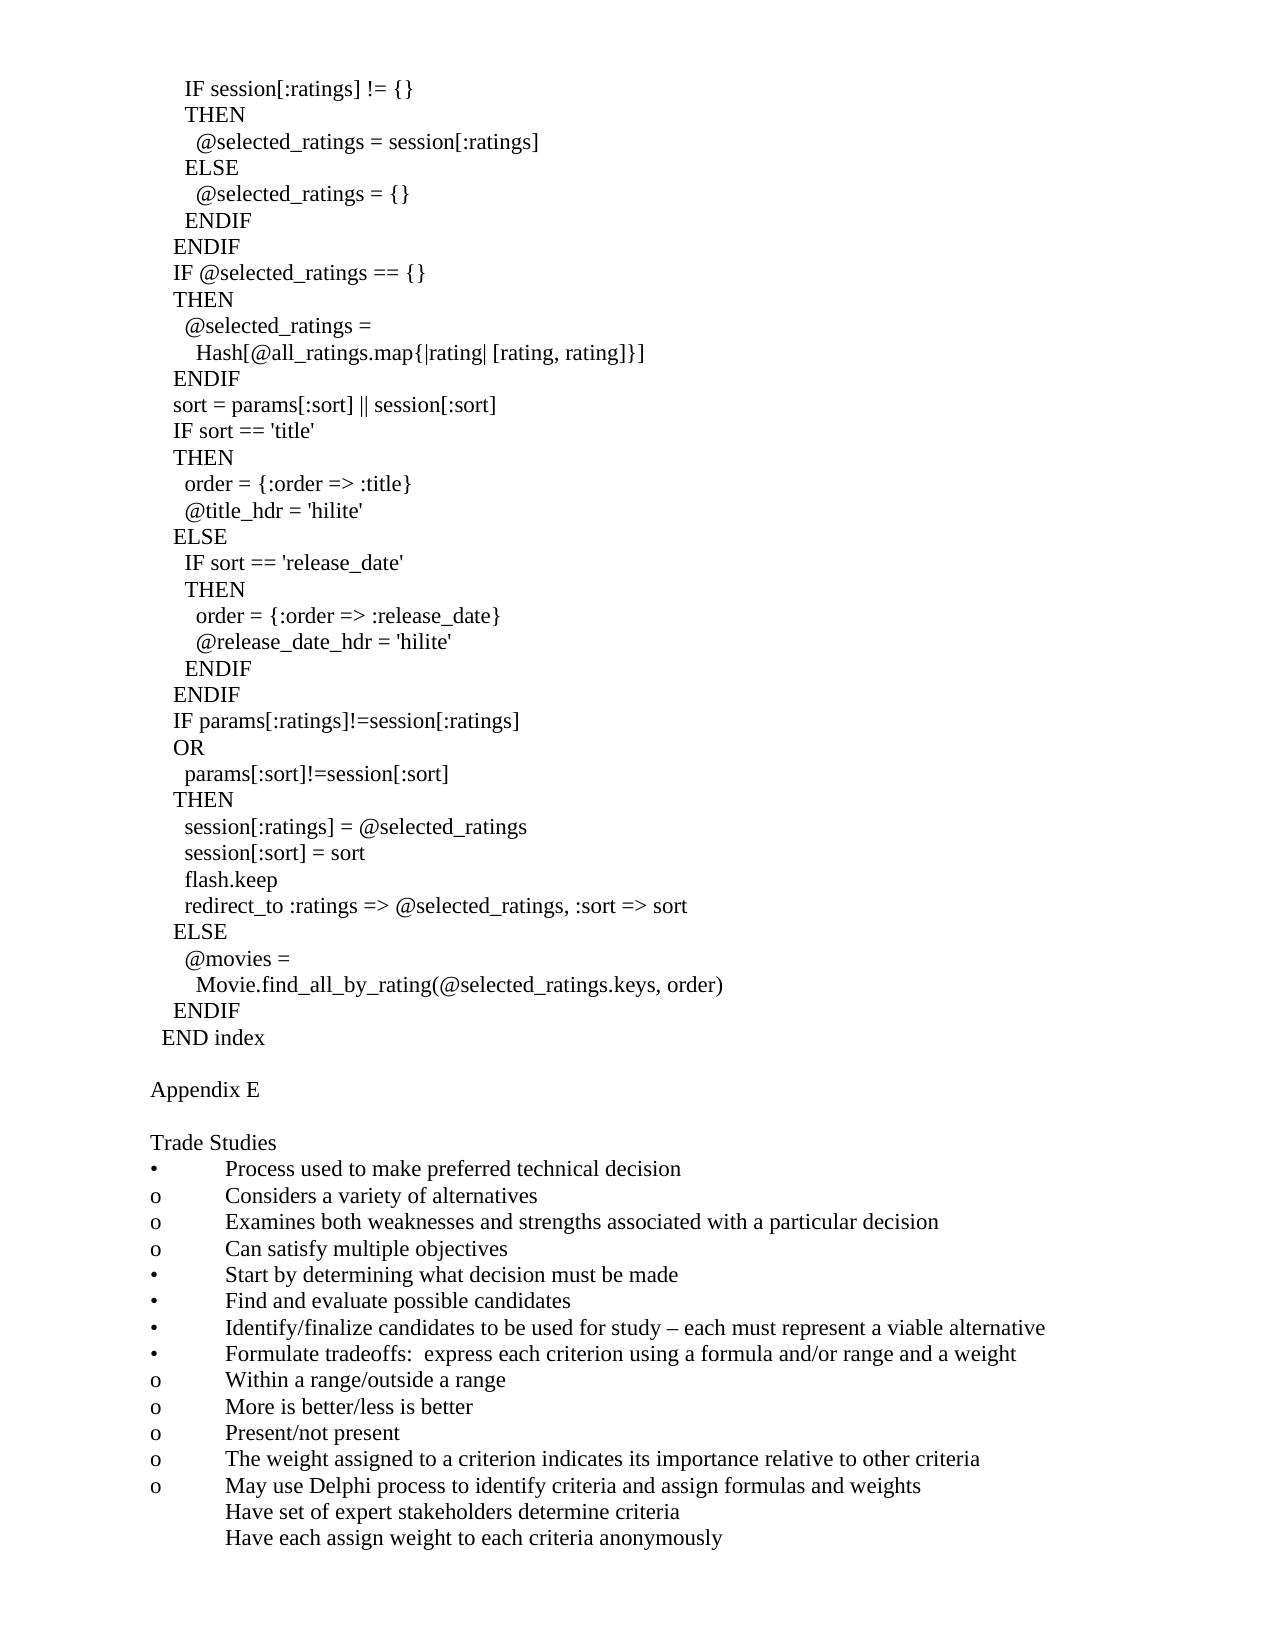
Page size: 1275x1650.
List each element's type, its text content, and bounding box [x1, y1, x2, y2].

text IF @selected_ratings == {} [150, 259, 1125, 286]
text o Examines both weaknesses and strengths associated with a particular decision [150, 1208, 1125, 1234]
text flash.keep [150, 866, 1125, 892]
text ELSE [150, 154, 1125, 180]
text @movies = [150, 945, 1125, 971]
text o Considers a variety of alternatives [150, 1182, 1125, 1208]
text session[:ratings] = @selected_ratings [150, 813, 1125, 839]
text o More is better/less is better [150, 1393, 1125, 1419]
text ENDIF [150, 655, 1125, 681]
text ENDIF [150, 997, 1125, 1024]
text o The weight assigned to a criterion indicates its importance relative to other criteria [150, 1445, 1125, 1472]
text ENDIF [150, 365, 1125, 391]
text Appendix E [150, 1076, 1125, 1103]
text @title_hdr = 'hilite' [150, 497, 1125, 523]
text  Have set of expert stakeholders determine criteria [150, 1498, 1125, 1524]
text ELSE [150, 918, 1125, 945]
text THEN [150, 444, 1125, 470]
text • Identify/finalize candidates to be used for study – each must represent a viable alternative [150, 1314, 1125, 1340]
text o Present/not present [150, 1419, 1125, 1445]
text IF sort == 'release_date' [150, 549, 1125, 576]
text • Formulate tradeoffs: express each criterion using a formula and/or range and a weight [150, 1340, 1125, 1366]
text @selected_ratings = {} [150, 180, 1125, 207]
text THEN [150, 787, 1125, 813]
text • Process used to make preferred technical decision [150, 1156, 1125, 1182]
text IF session[:ratings] != {} [150, 75, 1125, 101]
text ENDIF [150, 233, 1125, 259]
text o Within a range/outside a range [150, 1366, 1125, 1393]
text ELSE [150, 523, 1125, 549]
text THEN [150, 101, 1125, 128]
text @selected_ratings = [150, 312, 1125, 338]
text ENDIF [150, 207, 1125, 233]
text session[:sort] = sort [150, 839, 1125, 866]
text ENDIF [150, 681, 1125, 707]
text order = {:order => :release_date} [150, 602, 1125, 628]
text @release_date_hdr = 'hilite' [150, 628, 1125, 655]
text THEN [150, 576, 1125, 602]
text  Have each assign weight to each criteria anonymously [150, 1524, 1125, 1551]
text OR [150, 734, 1125, 760]
text IF params[:ratings]!=session[:ratings] [150, 707, 1125, 734]
text Hash[@all_ratings.map{|rating| [rating, rating]}] [150, 338, 1125, 365]
text o Can satisfy multiple objectives [150, 1234, 1125, 1261]
text • Start by determining what decision must be made [150, 1261, 1125, 1287]
text redirect_to :ratings => @selected_ratings, :sort => sort [150, 892, 1125, 918]
text @selected_ratings = session[:ratings] [150, 128, 1125, 154]
text THEN [150, 286, 1125, 312]
text order = {:order => :title} [150, 470, 1125, 497]
text Movie.find_all_by_rating(@selected_ratings.keys, order) [150, 971, 1125, 997]
text sort = params[:sort] || session[:sort] [150, 391, 1125, 418]
text params[:sort]!=session[:sort] [150, 760, 1125, 787]
text • Find and evaluate possible candidates [150, 1287, 1125, 1314]
text END index [150, 1024, 1125, 1050]
text o May use Delphi process to identify criteria and assign formulas and weights [150, 1472, 1125, 1498]
text Trade Studies [150, 1129, 1125, 1156]
text IF sort == 'title' [150, 418, 1125, 444]
